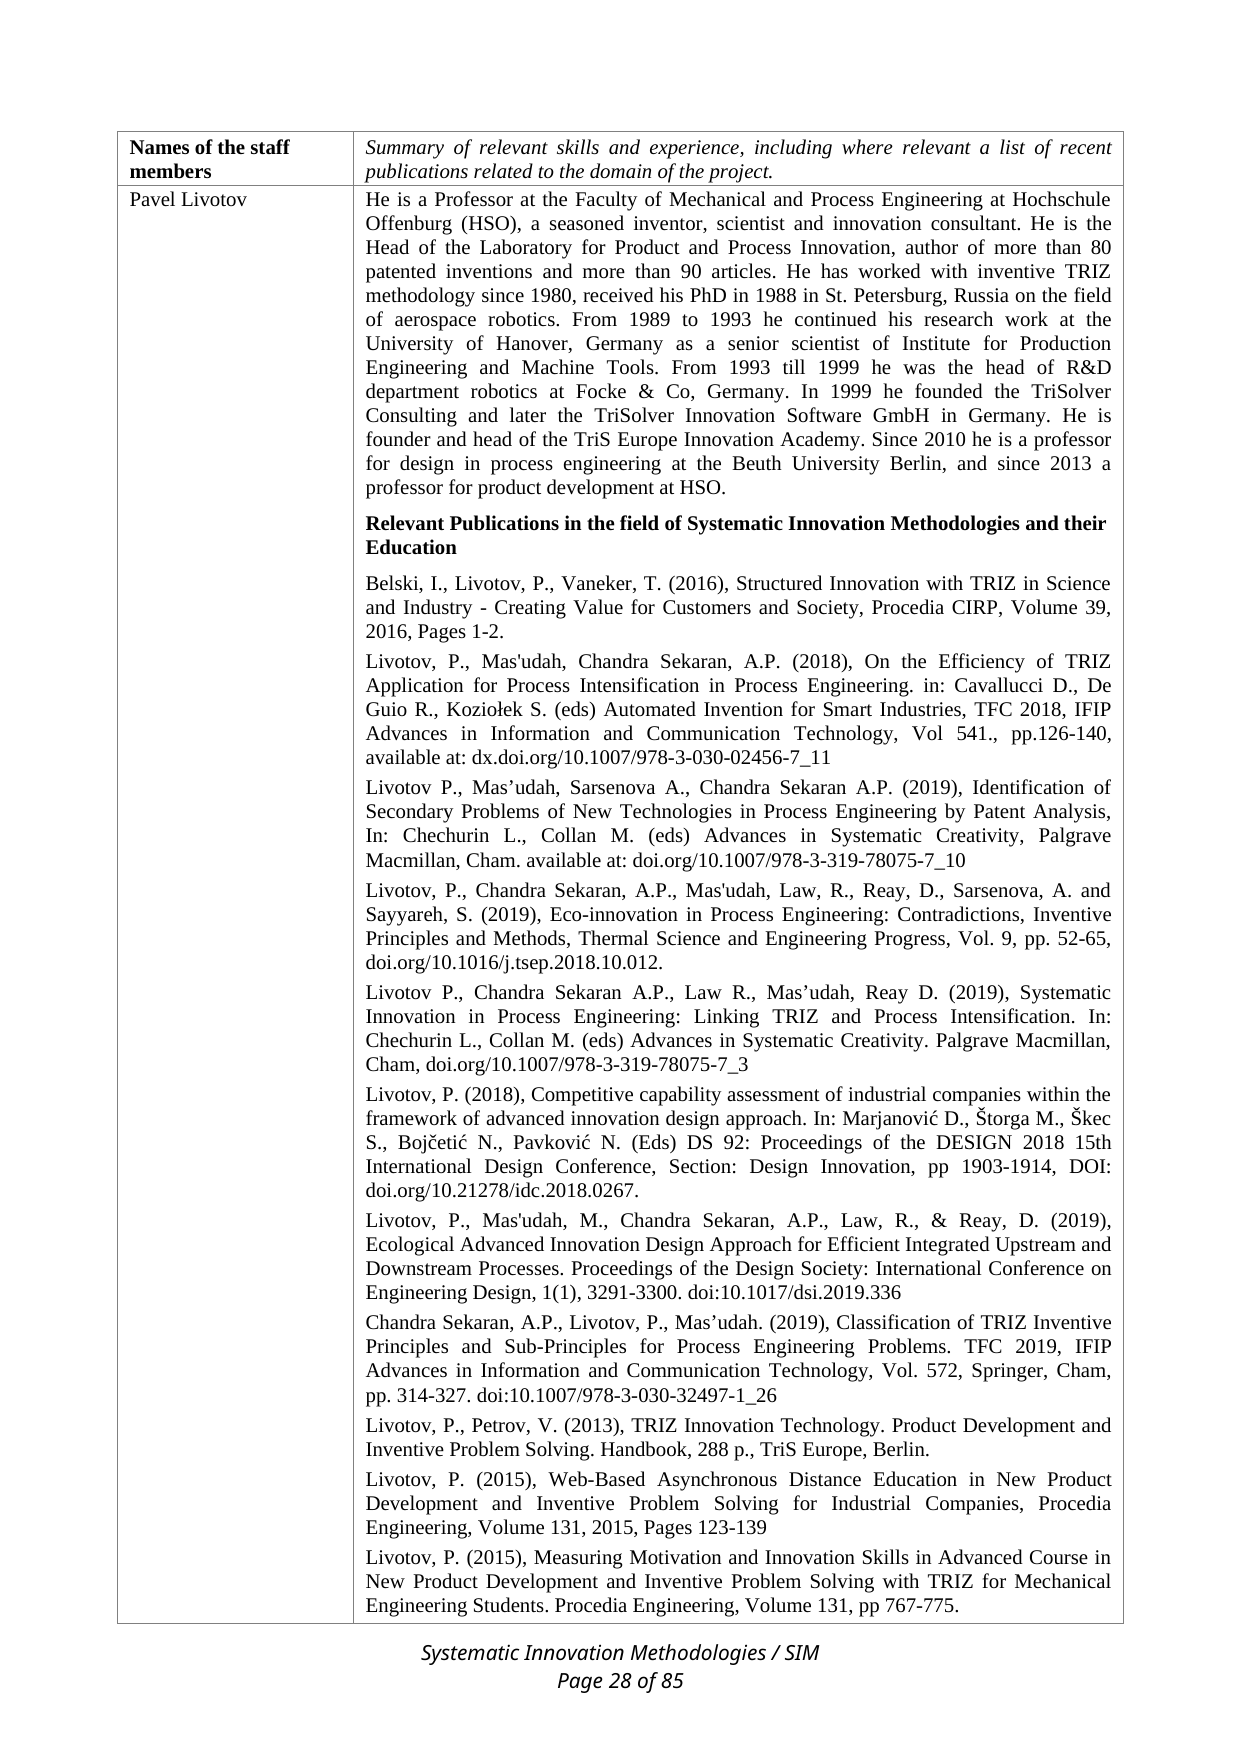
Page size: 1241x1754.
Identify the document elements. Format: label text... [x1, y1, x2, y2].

table_cell Pavel Livotov [118, 186, 353, 1623]
table_header Summary of relevant skills and experience, including where relevant a list of recent publications related to the domain of the project. [354, 132, 1123, 185]
table_header Names of the staff members [118, 132, 353, 185]
table_cell He is a Professor at the Faculty of Mechanical and Process Engineering at Hochschule Offenburg (HSO), a seasoned inventor, scientist and innovation consultant. He is the Head of the Laboratory for Product and Process Innovation, author of more than 80 patented inventions and more than 90 articles. He has worked with inventive TRIZ methodology since 1980, received his PhD in 1988 in St. Petersburg, Russia on the field of aerospace robotics. From 1989 to 1993 he continued his research work at the University of Hanover, Germany as a senior scientist of Institute for Production Engineering and Machine Tools. From 1993 till 1999 he was the head of R&D department robotics at Focke & Co, Germany. In 1999 he founded the TriSolver Consulting and later the TriSolver Innovation Software GmbH in Germany. He is founder and head of the TriS Europe Innovation Academy. Since 2010 he is a professor for design in process engineering at the Beuth University Berlin, and since 2013 a professor for product development at HSO. Relevant Publications in the field of Systematic Innovation Methodologies and their Education Belski, I., Livotov, P., Vaneker, T. (2016), Structured Innovation with TRIZ in Science and Industry - Creating Value for Customers and Society, Procedia CIRP, Volume 39, 2016, Pages 1-2. Livotov, P., Mas'udah, Chandra Sekaran, A.P. (2018), On the Efficiency of TRIZ Application for Process Intensification in Process Engineering. in: Cavallucci D., De Guio R., Koziołek S. (eds) Automated Invention for Smart Industries, TFC 2018, IFIP Advances in Information and Communication Technology, Vol 541., pp.126-140, available at: dx.doi.org/10.1007/978-3-030-02456-7_11 Livotov P., Mas’udah, Sarsenova A., Chandra Sekaran A.P. (2019), Identification of Secondary Problems of New Technologies in Process Engineering by Patent Analysis, In: Chechurin L., Collan M. (eds) Advances in Systematic Creativity, Palgrave Macmillan, Cham. available at: doi.org/10.1007/978-3-319-78075-7_10 Livotov, P., Chandra Sekaran, A.P., Mas'udah, Law, R., Reay, D., Sarsenova, A. and Sayyareh, S. (2019), Eco-innovation in Process Engineering: Contradictions, Inventive Principles and Methods, Thermal Science and Engineering Progress, Vol. 9, pp. 52-65, doi.org/10.1016/j.tsep.2018.10.012. Livotov P., Chandra Sekaran A.P., Law R., Mas’udah, Reay D. (2019), Systematic Innovation in Process Engineering: Linking TRIZ and Process Intensification. In: Chechurin L., Collan M. (eds) Advances in Systematic Creativity. Palgrave Macmillan, Cham, doi.org/10.1007/978-3-319-78075-7_3 Livotov, P. (2018), Competitive capability assessment of industrial companies within the framework of advanced innovation design approach. In: Marjanović D., Štorga M., Škec S., Bojčetić N., Pavković N. (Eds) DS 92: Proceedings of the DESIGN 2018 15th International Design Conference, Section: Design Innovation, pp 1903-1914, DOI: doi.org/10.21278/idc.2018.0267. Livotov, P., Mas'udah, M., Chandra Sekaran, A.P., Law, R., & Reay, D. (2019), Ecological Advanced Innovation Design Approach for Efficient Integrated Upstream and Downstream Processes. Proceedings of the Design Society: International Conference on Engineering Design, 1(1), 3291-3300. doi:10.1017/dsi.2019.336 Chandra Sekaran, A.P., Livotov, P., Mas’udah. (2019), Classification of TRIZ Inventive Principles and Sub-Principles for Process Engineering Problems. TFC 2019, IFIP Advances in Information and Communication Technology, Vol. 572, Springer, Cham, pp. 314-327. doi:10.1007/978-3-030-32497-1_26 Livotov, P., Petrov, V. (2013), TRIZ Innovation Technology. Product Development and Inventive Problem Solving. Handbook, 288 p., TriS Europe, Berlin. Livotov, P. (2015), Web-Based Asynchronous Distance Education in New Product Development and Inventive Problem Solving for Industrial Companies, Procedia Engineering, Volume 131, 2015, Pages 123-139 Livotov, P. (2015), Measuring Motivation and Innovation Skills in Advanced Course in New Product Development and Inventive Problem Solving with TRIZ for Mechanical Engineering Students. Procedia Engineering, Volume 131, pp 767-775. [354, 186, 1123, 1623]
